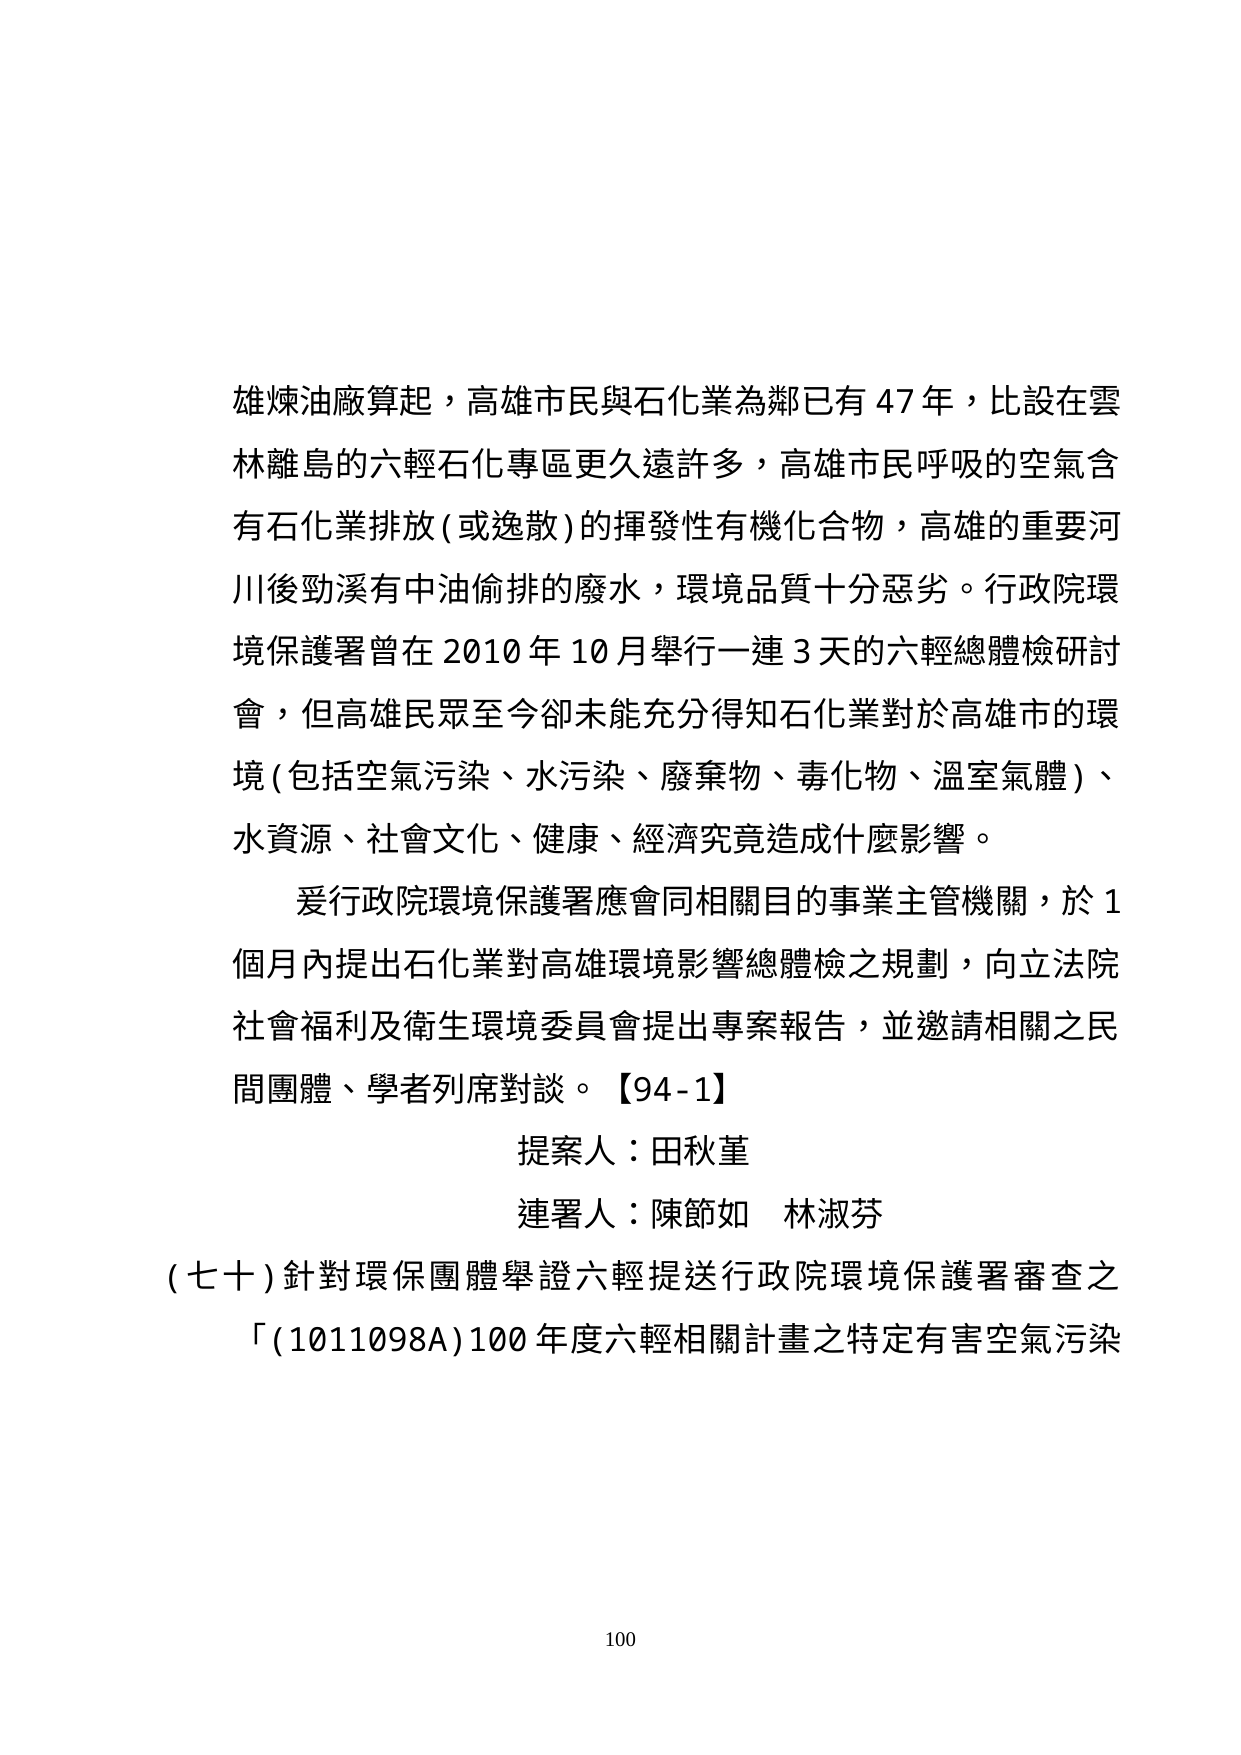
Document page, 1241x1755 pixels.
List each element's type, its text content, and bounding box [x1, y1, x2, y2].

text 雄煉油廠算起，高雄市民與石化業為鄰已有47年，比設在雲林離島的六輕石化專區更久遠許多，高雄市民呼吸的空氣含有石化業排放(或逸散)的揮發性有機化合物，高雄的重要河川後勁溪有中油偷排的廢水，環境品質十分惡劣。行政院環境保護署曾在2010年10月舉行一連3天的六輕總體檢研討會，但高雄民眾至今卻未能充分得知石化業對於高雄市的環境(包括空氣污染、水污染、廢棄物、毒化物、溫室氣體)、水資源、社會文化、健康、經濟究竟造成什麼影響。 [232, 358, 1122, 858]
text (七十)針對環保團體舉證六輕提送行政院環境保護署審查之「(1011098A)100年度六輕相關計畫之特定有害空氣污染 [162, 1233, 1122, 1358]
text 提案人：田秋堇 [118, 1108, 1122, 1170]
text 連署人：陳節如 林淑芬 [118, 1170, 1122, 1233]
text 爰行政院環境保護署應會同相關目的事業主管機關，於1個月內提出石化業對高雄環境影響總體檢之規劃，向立法院社會福利及衛生環境委員會提出專案報告，並邀請相關之民間團體、學者列席對談。【94-1】 [232, 858, 1122, 1108]
